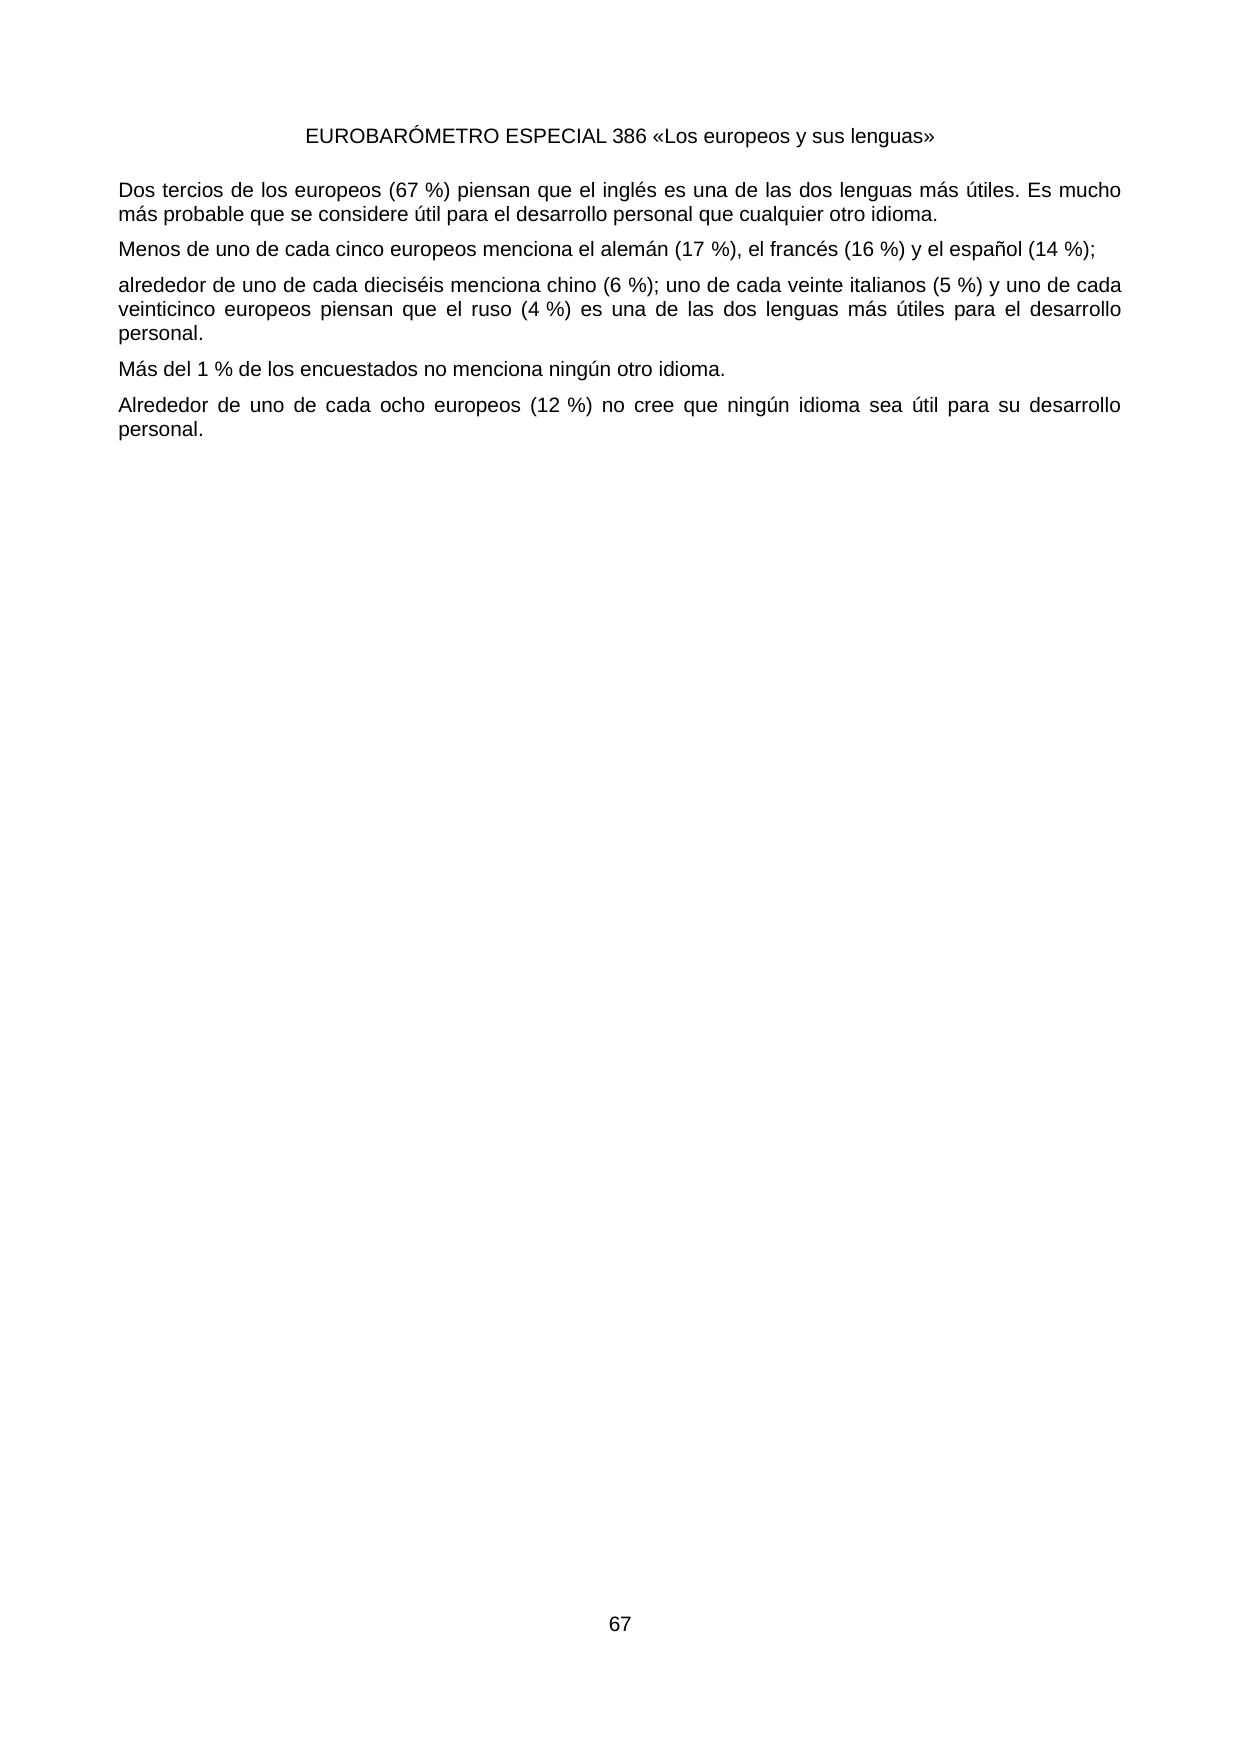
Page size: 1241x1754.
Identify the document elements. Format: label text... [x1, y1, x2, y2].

text alrededor de uno de cada dieciséis menciona chino (6 %); uno de cada veinte italianos (5 %) y uno de cada veinticinco europeos piensan que el ruso (4 %) es una de las dos lenguas más útiles para el desarrollo personal. [118, 273, 1122, 345]
text Alrededor de uno de cada ocho europeos (12 %) no cree que ningún idioma sea útil para su desarrollo personal. [118, 393, 1122, 441]
text Dos tercios de los europeos (67 %) piensan que el inglés es una de las dos lenguas más útiles. Es mucho más probable que se considere útil para el desarrollo personal que cualquier otro idioma. [118, 177, 1122, 225]
text Más del 1 % de los encuestados no menciona ningún otro idioma. [118, 357, 1122, 381]
text Menos de uno de cada cinco europeos menciona el alemán (17 %), el francés (16 %) y el español (14 %); [118, 237, 1122, 261]
